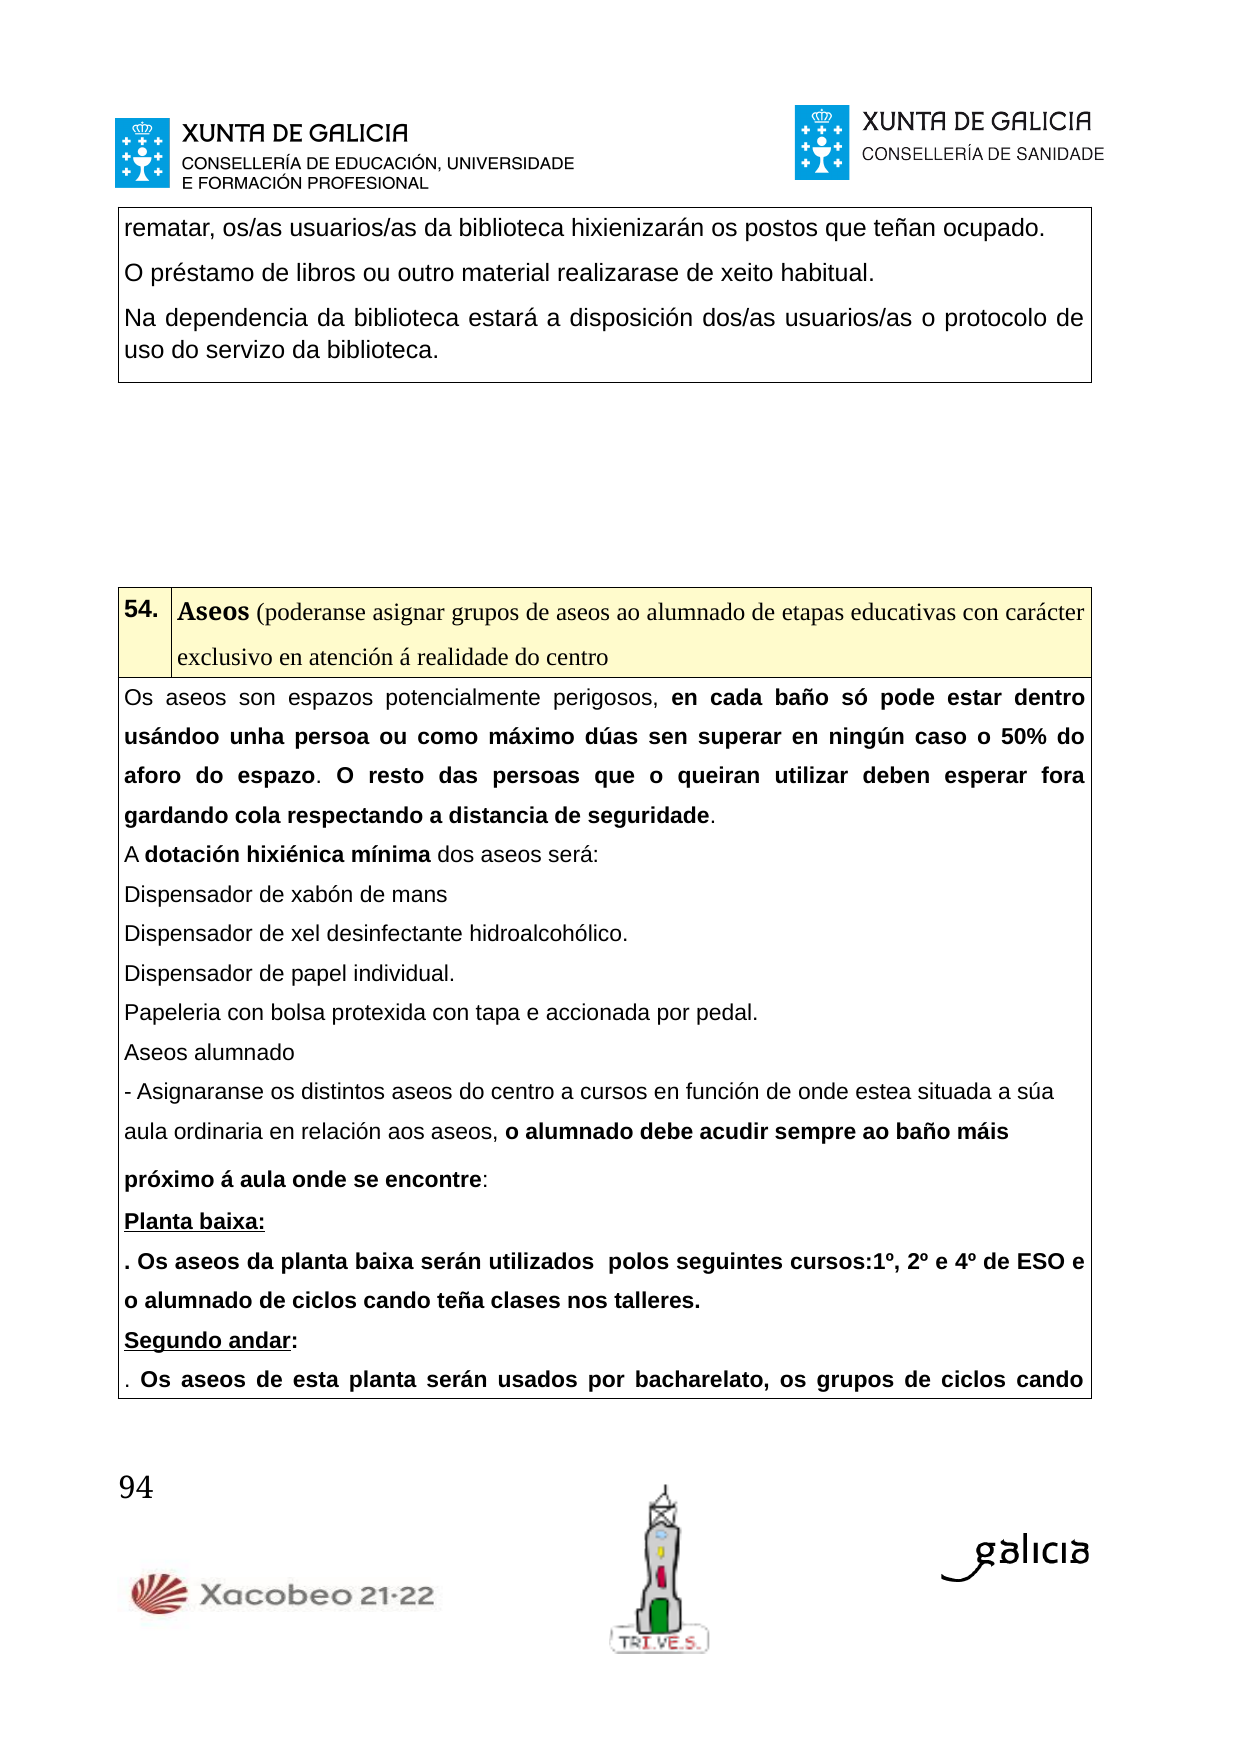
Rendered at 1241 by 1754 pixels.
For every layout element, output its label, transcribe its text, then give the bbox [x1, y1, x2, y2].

picture [123, 153, 130, 160]
picture [802, 159, 809, 167]
table_cell Os aseos son espazos potencialmente perigosos, en cada baño só pode estar dentro usándoo unha persoa ou como máximo dúas sen superar en ningún caso o 50% do aforo do espazo. O resto das persoas que o queiran utilizar deben esperar fora gardando cola respectando a distancia de seguridade. A dotación hixiénica mínima dos aseos será: Dispensador de xabón de mans Dispensador de xel desinfectante hidroalcohólico. Dispensador de papel individual. Papeleria con bolsa protexida con tapa e accionada por pedal. Aseos alumnado - Asignaranse os distintos aseos do centro a cursos en función de onde estea situada a súa aula ordinaria en relación aos aseos, o alumnado debe acudir sempre ao baño máis próximo á aula onde se encontre: Planta baixa: . Os aseos da planta baixa serán utilizados polos seguintes cursos:1º, 2º e 4º de ESO e o alumnado de ciclos cando teña clases nos talleres. Segundo andar: . Os aseos de esta planta serán usados por bacharelato, os grupos de ciclos cando [119, 678, 1091, 1398]
picture [139, 148, 146, 155]
picture [139, 138, 146, 145]
picture [850, 105, 1104, 180]
picture [802, 143, 809, 150]
table_cell rematar, os/as usuarios/as da biblioteca hixienizarán os postos que teñan ocupado. O préstamo de libros ou outro material realizarase de xeito habitual. Na dependencia da biblioteca estará a disposición dos/as usuarios/as o protocolo de uso do servizo da biblioteca. [119, 208, 1091, 382]
picture [834, 143, 841, 150]
picture [818, 137, 826, 145]
picture [115, 118, 574, 189]
picture [941, 1533, 1089, 1582]
picture [134, 158, 151, 180]
picture [123, 168, 130, 175]
picture [834, 159, 841, 167]
picture [609, 1483, 710, 1654]
table_header 54. [119, 588, 171, 677]
picture [123, 138, 130, 145]
table_header Aseos (poderanse asignar grupos de aseos ao alumnado de etapas educativas con carácter exclusivo en atención á realidade do centro [172, 588, 1091, 677]
picture [802, 126, 809, 134]
picture [117, 1508, 449, 1679]
picture [155, 138, 162, 144]
picture [155, 168, 162, 175]
picture [155, 153, 162, 160]
picture [813, 148, 830, 172]
picture [834, 126, 841, 134]
picture [818, 126, 825, 134]
